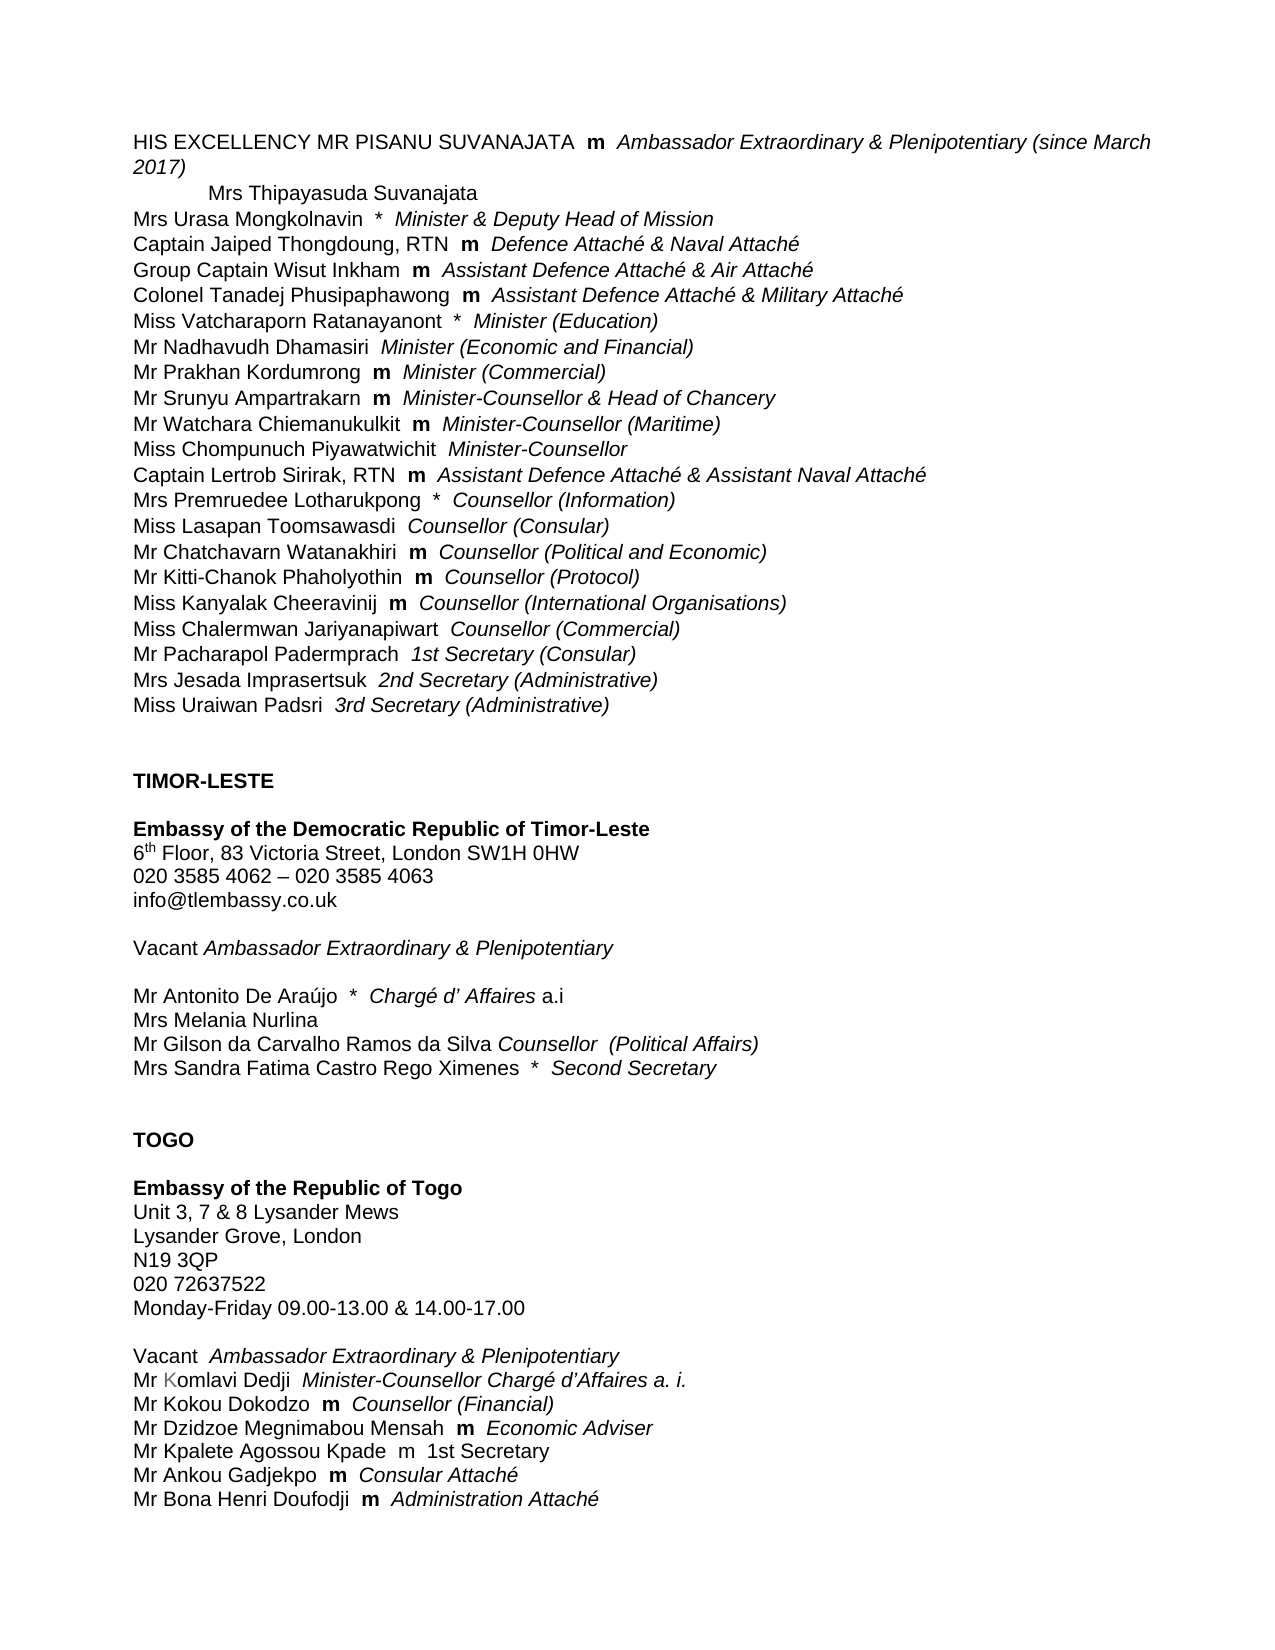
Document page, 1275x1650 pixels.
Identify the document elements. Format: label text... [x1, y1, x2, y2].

text Mr Nadhavudh Dhamasiri Minister (Economic and Financial) [133, 334, 1181, 358]
text Monday-Friday 09.00-13.00 & 14.00-17.00 [133, 1296, 1181, 1319]
text Mr Komlavi Dedji Minister-Counsellor Chargé d’Affaires a. i. [133, 1367, 1181, 1391]
text Unit 3, 7 & 8 Lysander Mews [133, 1200, 1181, 1224]
text Miss Chalermwan Jariyanapiwart Counsellor (Commercial) [133, 616, 1181, 640]
text Vacant Ambassador Extraordinary & Plenipotentiary [133, 1343, 1181, 1367]
text Mr Prakhan Kordumrong m Minister (Commercial) [133, 360, 1181, 384]
text Mrs Sandra Fatima Castro Rego Ximenes * Second Secretary [133, 1056, 1181, 1080]
text Mr Ankou Gadjekpo m Consular Attaché [133, 1463, 1181, 1487]
text Miss Uraiwan Padsri 3rd Secretary (Administrative) [133, 693, 1181, 717]
text Miss Kanyalak Cheeravinij m Counsellor (International Organisations) [133, 591, 1181, 615]
text Mrs Urasa Mongkolnavin * Minister & Deputy Head of Mission [133, 206, 1181, 230]
text Vacant Ambassador Extraordinary & Plenipotentiary [133, 936, 1181, 960]
text Embassy of the Democratic Republic of Timor-Leste [133, 816, 1181, 840]
text Mr Kitti-Chanok Phaholyothin m Counsellor (Protocol) [133, 565, 1181, 589]
text Mr Gilson da Carvalho Ramos da Silva Counsellor (Political Affairs) [133, 1032, 1181, 1056]
text Mrs Jesada Imprasertsuk 2nd Secretary (Administrative) [133, 668, 1181, 692]
text Mrs Thipayasuda Suvanajata [133, 181, 1181, 205]
text Embassy of the Republic of Togo [133, 1176, 1181, 1200]
text Mrs Premruedee Lotharukpong * Counsellor (Information) [133, 488, 1181, 512]
text info@tlembassy.co.uk [133, 888, 1181, 912]
text Colonel Tanadej Phusipaphawong m Assistant Defence Attaché & Military Attaché [133, 283, 1181, 307]
text Mrs Melania Nurlina [133, 1008, 1181, 1032]
text Mr Kokou Dokodzo m Counsellor (Financial) [133, 1391, 1181, 1415]
text Lysander Grove, London [133, 1224, 1181, 1248]
text Mr Dzidzoe Megnimabou Mensah m Economic Adviser [133, 1415, 1181, 1439]
text Mr Kpalete Agossou Kpade m 1st Secretary [133, 1439, 1181, 1463]
text Miss Lasapan Toomsawasdi Counsellor (Consular) [133, 514, 1181, 538]
text Mr Watchara Chiemanukulkit m Minister-Counsellor (Maritime) [133, 411, 1181, 435]
text TOGO [133, 1128, 1181, 1152]
text Captain Jaiped Thongdoung, RTN m Defence Attaché & Naval Attaché [133, 232, 1181, 256]
text Mr Chatchavarn Watanakhiri m Counsellor (Political and Economic) [133, 539, 1181, 563]
text 6th Floor, 83 Victoria Street, London SW1H 0HW [133, 840, 1181, 864]
text HIS EXCELLENCY MR PISANU SUVANAJATA m Ambassador Extraordinary & Plenipotentiary (since March 2017) [133, 129, 1181, 179]
text Miss Chompunuch Piyawatwichit Minister-Counsellor [133, 437, 1181, 461]
text 020 3585 4062 – 020 3585 4063 [133, 864, 1181, 888]
text Mr Srunyu Ampartrakarn m Minister-Counsellor & Head of Chancery [133, 386, 1181, 410]
text Mr Bona Henri Doufodji m Administration Attaché [133, 1487, 1181, 1511]
text Miss Vatcharaporn Ratanayanont * Minister (Education) [133, 309, 1181, 333]
text N19 3QP [133, 1248, 1181, 1272]
text Group Captain Wisut Inkham m Assistant Defence Attaché & Air Attaché [133, 258, 1181, 282]
text Mr Pacharapol Padermprach 1st Secretary (Consular) [133, 642, 1181, 666]
text Mr Antonito De Araújo * Chargé d’ Affaires a.i [133, 984, 1181, 1008]
text TIMOR-LESTE [133, 768, 1181, 792]
text Captain Lertrob Sirirak, RTN m Assistant Defence Attaché & Assistant Naval Attaché [133, 463, 1181, 487]
text 020 72637522 [133, 1272, 1181, 1296]
